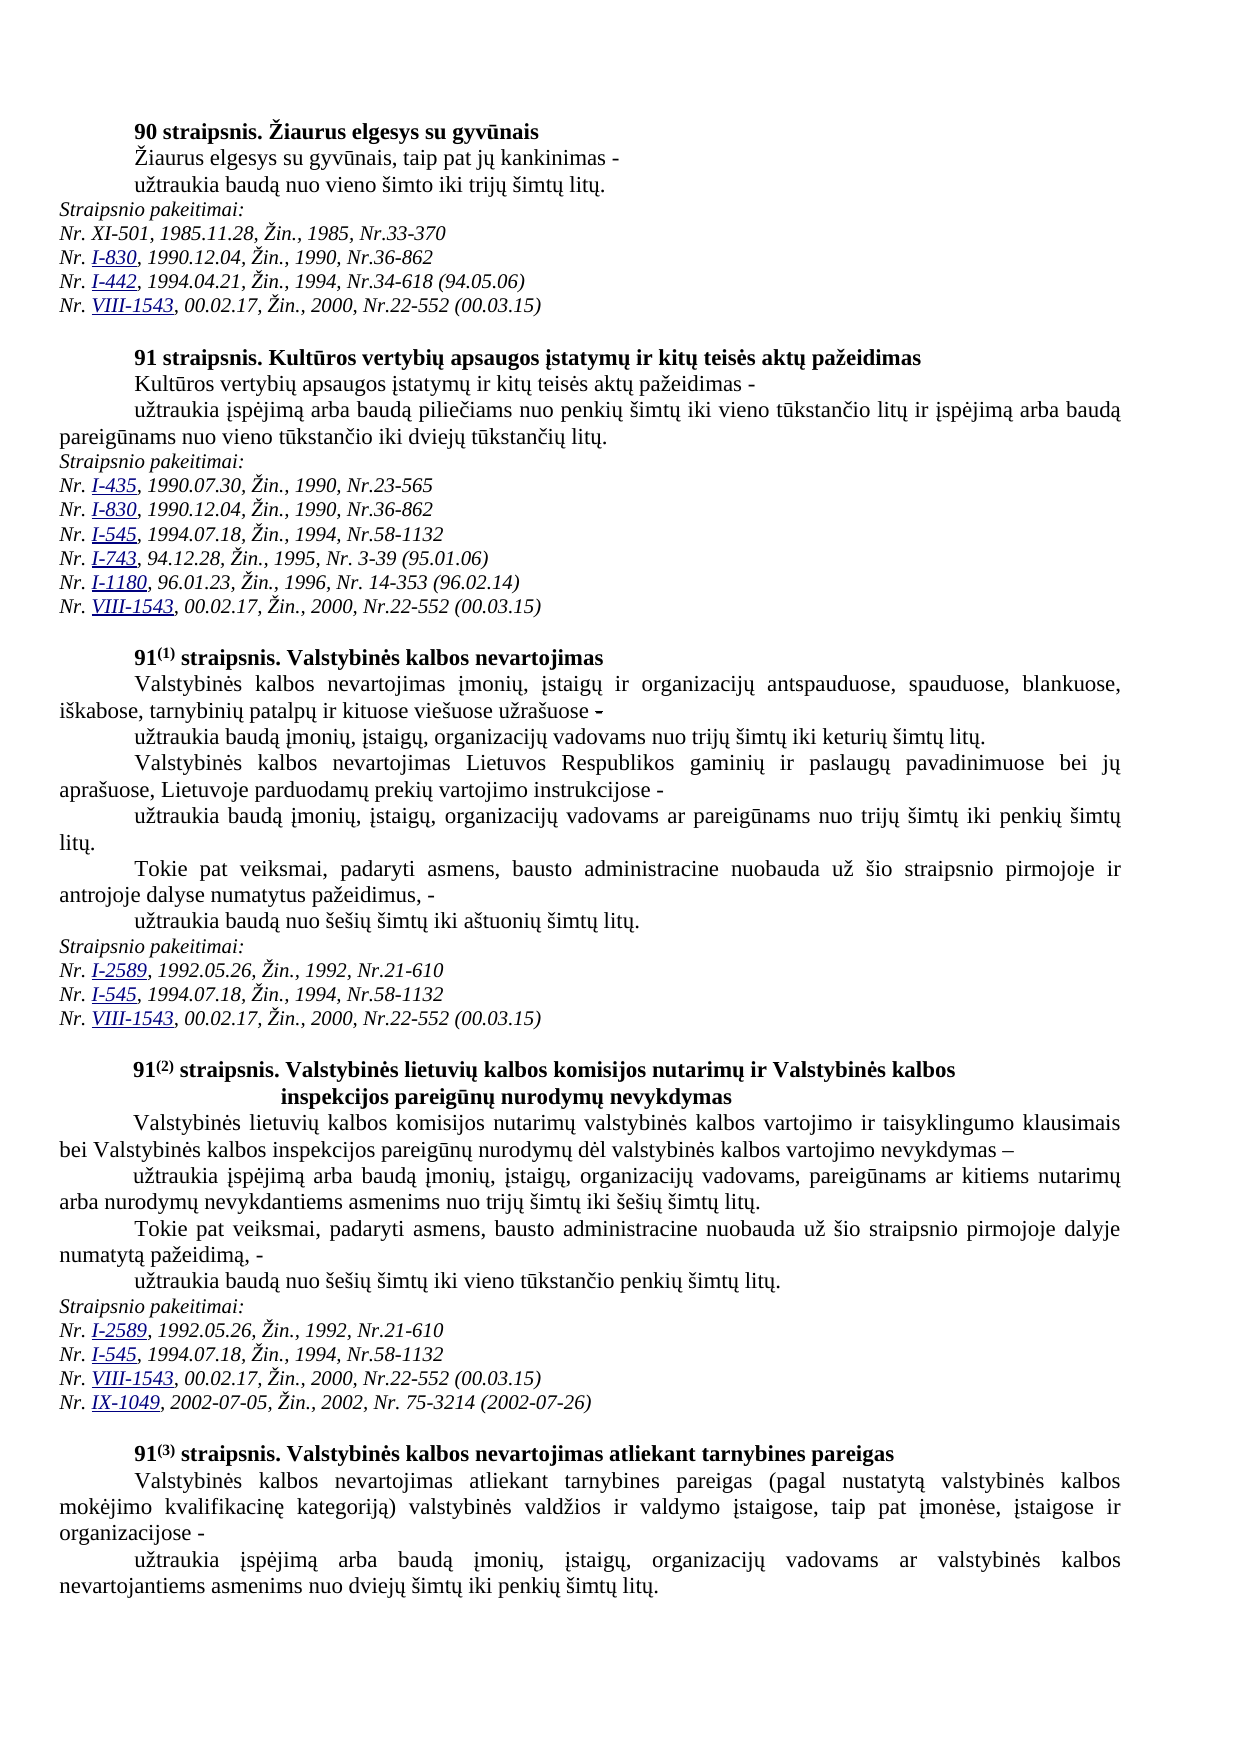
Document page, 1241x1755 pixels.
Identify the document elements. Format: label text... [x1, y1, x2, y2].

text Kultūros vertybių apsaugos įstatymų ir kitų teisės aktų pažeidimas - [59, 370, 1122, 397]
text Nr. VIII-1543, 00.02.17, Žin., 2000, Nr.22-552 (00.03.15) [59, 594, 1122, 618]
text Nr. I-830, 1990.12.04, Žin., 1990, Nr.36-862 [59, 497, 1122, 521]
text 90 straipsnis. Žiaurus elgesys su gyvūnais [59, 118, 1122, 144]
text 91(2) straipsnis. Valstybinės lietuvių kalbos komisijos nutarimų ir Valstybinės kalbos [59, 1057, 1122, 1083]
text Valstybinės kalbos nevartojimas Lietuvos Respublikos gaminių ir paslaugų pavadinimuose bei jų aprašuose, Lietuvoje parduodamų prekių vartojimo instrukcijose - [59, 749, 1122, 802]
text Nr. I-435, 1990.07.30, Žin., 1990, Nr.23-565 [59, 473, 1122, 497]
text užtraukia įspėjimą arba baudą įmonių, įstaigų, organizacijų vadovams, pareigūnams ar kitiems nutarimų arba nurodymų nevykdantiems asmenims nuo trijų šimtų iki šešių šimtų litų. [59, 1162, 1122, 1215]
text Straipsnio pakeitimai: [59, 449, 1122, 473]
text Valstybinės lietuvių kalbos komisijos nutarimų valstybinės kalbos vartojimo ir taisyklingumo klausimais bei Valstybinės kalbos inspekcijos pareigūnų nurodymų dėl valstybinės kalbos vartojimo nevykdymas – [59, 1109, 1122, 1162]
text Nr. IX-1049, 2002-07-05, Žin., 2002, Nr. 75-3214 (2002-07-26) [59, 1390, 1122, 1414]
text Nr. I-743, 94.12.28, Žin., 1995, Nr. 3-39 (95.01.06) [59, 546, 1122, 569]
text Nr. I-1180, 96.01.23, Žin., 1996, Nr. 14-353 (96.02.14) [59, 569, 1122, 594]
text Straipsnio pakeitimai: [59, 934, 1122, 958]
text Nr. I-2589, 1992.05.26, Žin., 1992, Nr.21-610 [59, 958, 1122, 982]
text užtraukia baudą įmonių, įstaigų, organizacijų vadovams ar pareigūnams nuo trijų šimtų iki penkių šimtų litų. [59, 802, 1122, 855]
text užtraukia įspėjimą arba baudą įmonių, įstaigų, organizacijų vadovams ar valstybinės kalbos nevartojantiems asmenims nuo dviejų šimtų iki penkių šimtų litų. [59, 1546, 1122, 1598]
text Nr. I-545, 1994.07.18, Žin., 1994, Nr.58-1132 [59, 521, 1122, 546]
text užtraukia baudą įmonių, įstaigų, organizacijų vadovams nuo trijų šimtų iki keturių šimtų litų. [59, 723, 1122, 749]
text Valstybinės kalbos nevartojimas atliekant tarnybines pareigas (pagal nustatytą valstybinės kalbos mokėjimo kvalifikacinę kategoriją) valstybinės valdžios ir valdymo įstaigose, taip pat įmonėse, įstaigose ir organizacijose - [59, 1467, 1122, 1546]
text Nr. I-442, 1994.04.21, Žin., 1994, Nr.34-618 (94.05.06) [59, 269, 1122, 293]
text Straipsnio pakeitimai: [59, 1294, 1122, 1318]
text Nr. XI-501, 1985.11.28, Žin., 1985, Nr.33-370 [59, 221, 1122, 245]
text Nr. VIII-1543, 00.02.17, Žin., 2000, Nr.22-552 (00.03.15) [59, 1006, 1122, 1030]
text Nr. I-545, 1994.07.18, Žin., 1994, Nr.58-1132 [59, 1342, 1122, 1366]
text užtraukia baudą nuo šešių šimtų iki aštuonių šimtų litų. [59, 908, 1122, 934]
text Tokie pat veiksmai, padaryti asmens, bausto administracine nuobauda už šio straipsnio pirmojoje dalyje numatytą pažeidimą, - [59, 1215, 1122, 1267]
text Valstybinės kalbos nevartojimas įmonių, įstaigų ir organizacijų antspauduose, spauduose, blankuose, iškabose, tarnybinių patalpų ir kituose viešuose užrašuose - [59, 670, 1122, 723]
text 91(3) straipsnis. Valstybinės kalbos nevartojimas atliekant tarnybines pareigas [59, 1440, 1122, 1467]
text Žiaurus elgesys su gyvūnais, taip pat jų kankinimas - [59, 144, 1122, 171]
text Nr. I-545, 1994.07.18, Žin., 1994, Nr.58-1132 [59, 982, 1122, 1006]
text Straipsnio pakeitimai: [59, 197, 1122, 221]
text inspekcijos pareigūnų nurodymų nevykdymas [59, 1083, 1122, 1109]
text Nr. I-2589, 1992.05.26, Žin., 1992, Nr.21-610 [59, 1318, 1122, 1342]
text Tokie pat veiksmai, padaryti asmens, bausto administracine nuobauda už šio straipsnio pirmojoje ir antrojoje dalyse numatytus pažeidimus, - [59, 855, 1122, 908]
text užtraukia baudą nuo šešių šimtų iki vieno tūkstančio penkių šimtų litų. [59, 1267, 1122, 1294]
text Nr. VIII-1543, 00.02.17, Žin., 2000, Nr.22-552 (00.03.15) [59, 293, 1122, 317]
text užtraukia įspėjimą arba baudą piliečiams nuo penkių šimtų iki vieno tūkstančio litų ir įspėjimą arba baudą pareigūnams nuo vieno tūkstančio iki dviejų tūkstančių litų. [59, 397, 1122, 449]
text Nr. VIII-1543, 00.02.17, Žin., 2000, Nr.22-552 (00.03.15) [59, 1366, 1122, 1390]
text 91 straipsnis. Kultūros vertybių apsaugos įstatymų ir kitų teisės aktų pažeidimas [134, 344, 1122, 370]
text Nr. I-830, 1990.12.04, Žin., 1990, Nr.36-862 [59, 245, 1122, 269]
text užtraukia baudą nuo vieno šimto iki trijų šimtų litų. [59, 171, 1122, 197]
text 91(1) straipsnis. Valstybinės kalbos nevartojimas [59, 644, 1122, 670]
